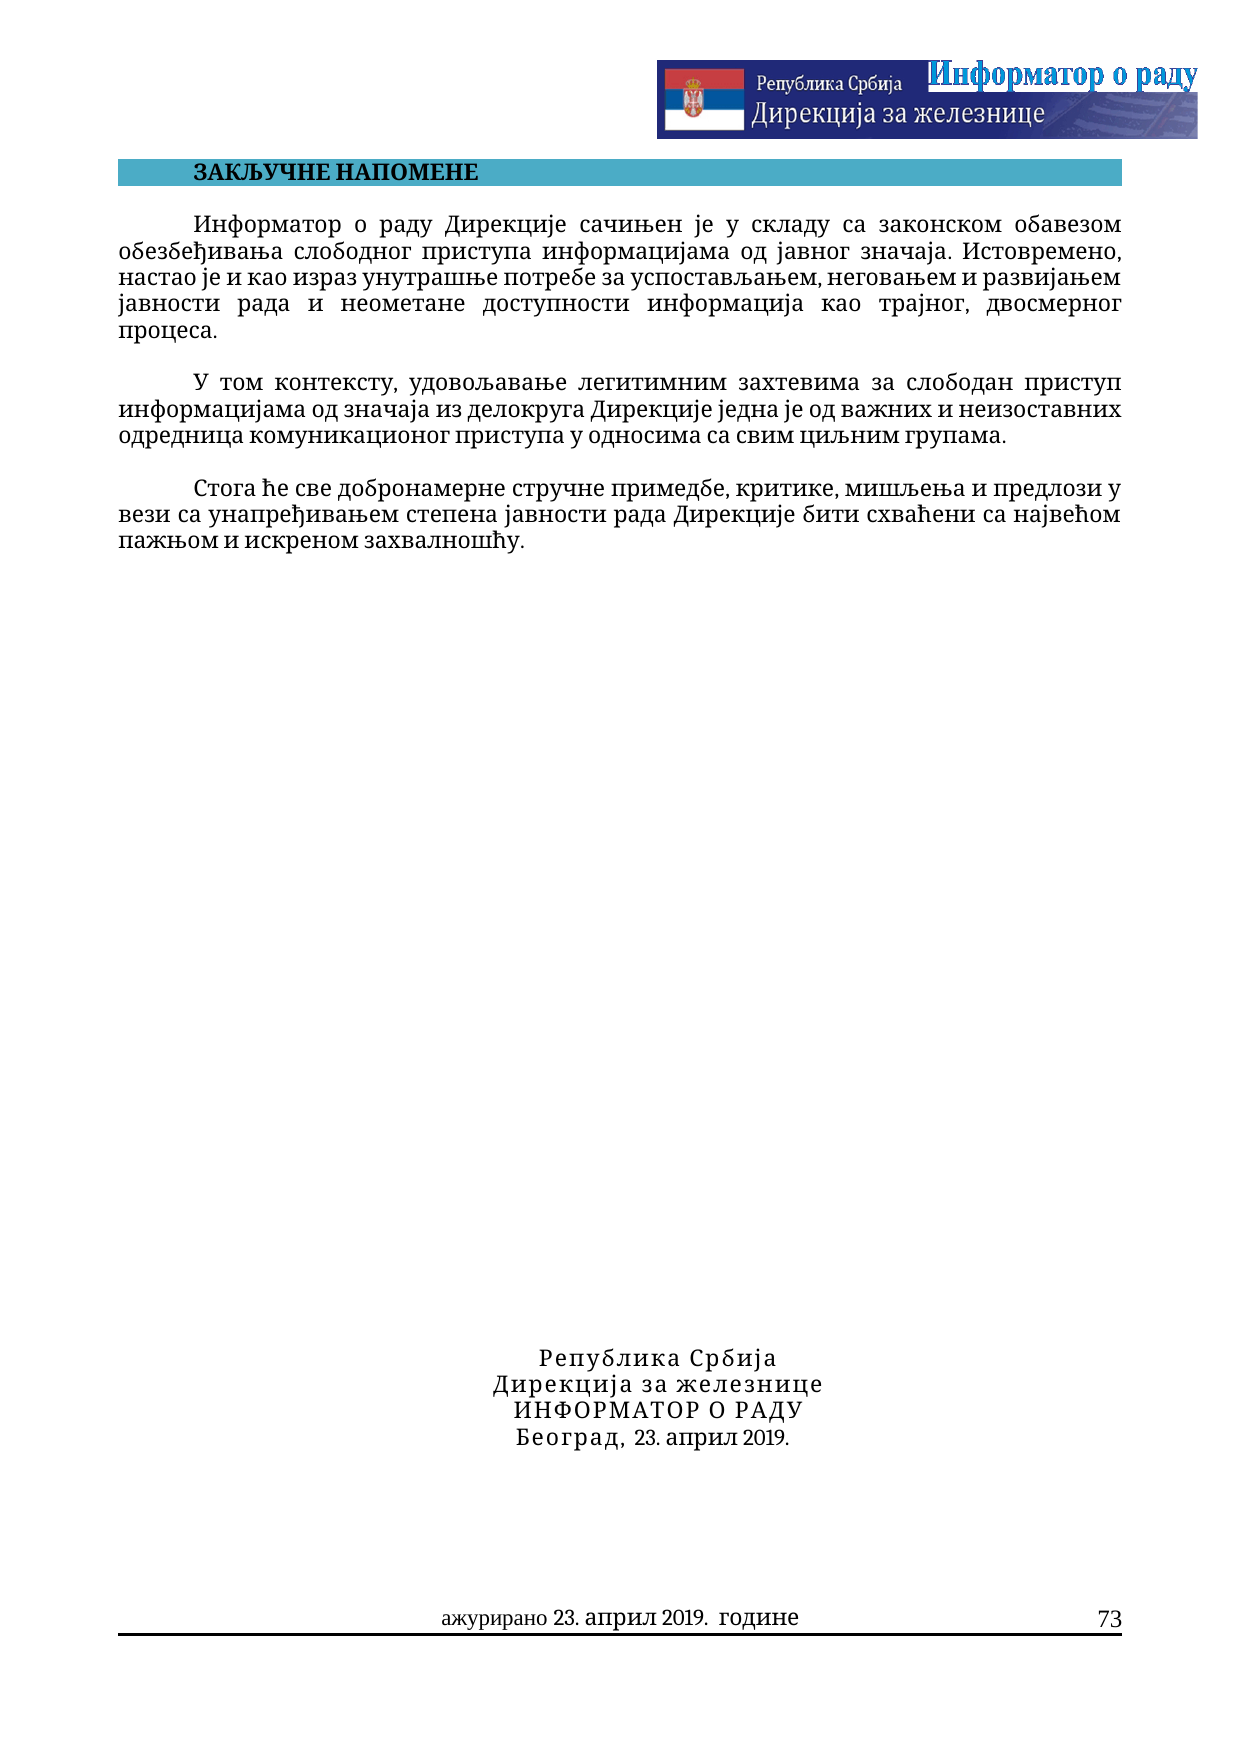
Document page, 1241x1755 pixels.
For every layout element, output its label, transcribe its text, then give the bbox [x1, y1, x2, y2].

text Информатор о раду [118, 1398, 1122, 1424]
text Дирекција за железнице [118, 1372, 1122, 1398]
text Информатор о раду Дирекције сачињен је у складу са законском обавезом обезбеђивања слободног приступа информацијама од јавног значаја. Истовремено, настао је и као израз унутрашње потребе за успостављањем, неговањем и развијањем јавности рада и неометане доступности информација као трајног, двосмерног процеса. [118, 212, 1122, 344]
subtitle ЗАКЉУЧНЕ НАПОМЕНЕ [118, 159, 1122, 186]
text У том контексту, удовољавање легитимним захтевима за слободан приступ информацијама од значаја из делокруга Дирекције једна је од важних и неизоставних одредница комуникационог приступа у односима са свим циљним групама. [118, 370, 1122, 449]
text Београд, 23. април 2019. [118, 1424, 1122, 1451]
text Стога ће све добронамерне стручне примедбе, критике, мишљења и предлози у вези са унапређивањем степена јавности рада Дирекције бити схваћени са највећом пажњом и искреном захвалношћу. [118, 476, 1122, 555]
text Република Србија [118, 1345, 1122, 1372]
